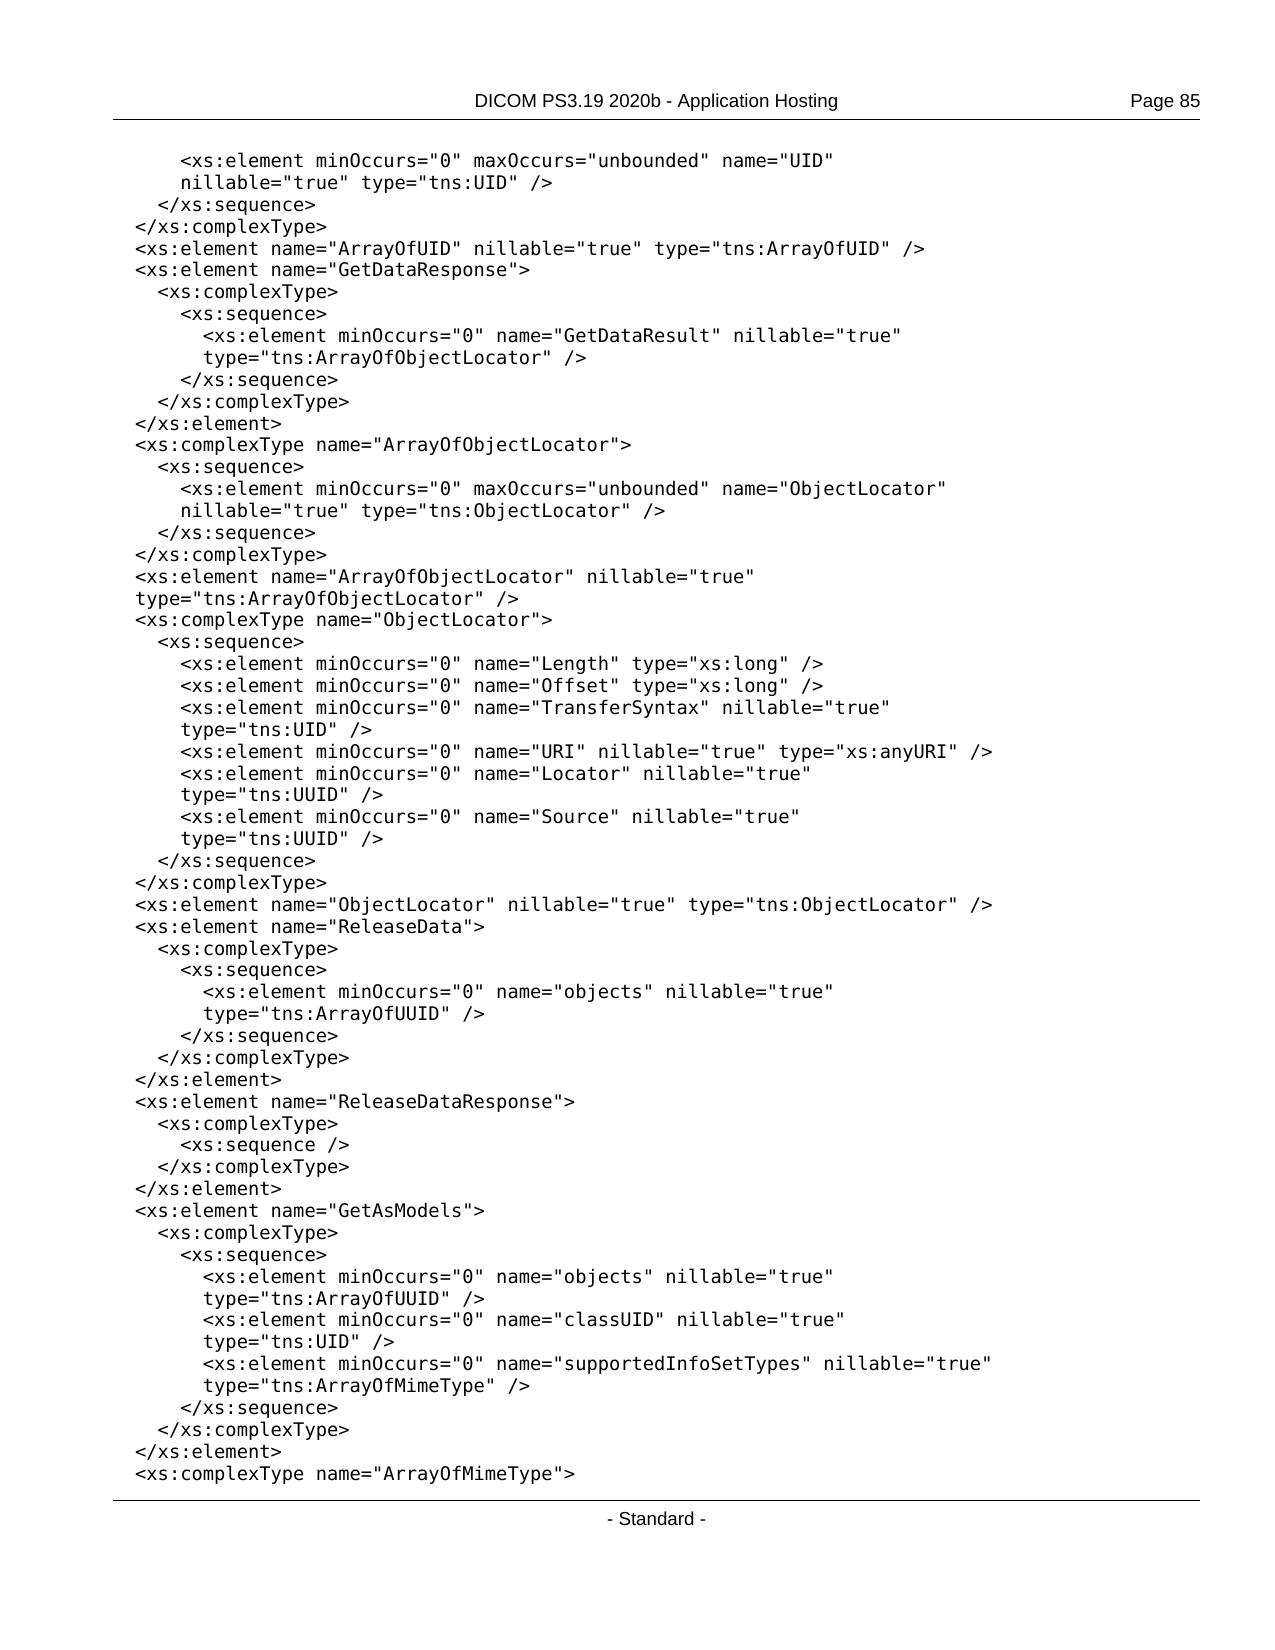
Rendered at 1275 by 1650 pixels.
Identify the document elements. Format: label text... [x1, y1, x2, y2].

text <xs:element minOccurs="0" maxOccurs="unbounded" name="UID" nillable="true" type="tns:UID" /> </xs:sequence> </xs:complexType> <xs:element name="ArrayOfUID" nillable="true" type="tns:ArrayOfUID" /> <xs:element name="GetDataResponse"> <xs:complexType> <xs:sequence> <xs:element minOccurs="0" name="GetDataResult" nillable="true" type="tns:ArrayOfObjectLocator" /> </xs:sequence> </xs:complexType> </xs:element> <xs:complexType name="ArrayOfObjectLocator"> <xs:sequence> <xs:element minOccurs="0" maxOccurs="unbounded" name="ObjectLocator" nillable="true" type="tns:ObjectLocator" /> </xs:sequence> </xs:complexType> <xs:element name="ArrayOfObjectLocator" nillable="true" type="tns:ArrayOfObjectLocator" /> <xs:complexType name="ObjectLocator"> <xs:sequence> <xs:element minOccurs="0" name="Length" type="xs:long" /> <xs:element minOccurs="0" name="Offset" type="xs:long" /> <xs:element minOccurs="0" name="TransferSyntax" nillable="true" type="tns:UID" /> <xs:element minOccurs="0" name="URI" nillable="true" type="xs:anyURI" /> <xs:element minOccurs="0" name="Locator" nillable="true" type="tns:UUID" /> <xs:element minOccurs="0" name="Source" nillable="true" type="tns:UUID" /> </xs:sequence> </xs:complexType> <xs:element name="ObjectLocator" nillable="true" type="tns:ObjectLocator" /> <xs:element name="ReleaseData"> <xs:complexType> <xs:sequence> <xs:element minOccurs="0" name="objects" nillable="true" type="tns:ArrayOfUUID" /> </xs:sequence> </xs:complexType> </xs:element> <xs:element name="ReleaseDataResponse"> <xs:complexType> <xs:sequence /> </xs:complexType> </xs:element> <xs:element name="GetAsModels"> <xs:complexType> <xs:sequence> <xs:element minOccurs="0" name="objects" nillable="true" type="tns:ArrayOfUUID" /> <xs:element minOccurs="0" name="classUID" nillable="true" type="tns:UID" /> <xs:element minOccurs="0" name="supportedInfoSetTypes" nillable="true" type="tns:ArrayOfMimeType" /> </xs:sequence> </xs:complexType> </xs:element> <xs:complexType name="ArrayOfMimeType"> [112, 150, 1200, 1484]
